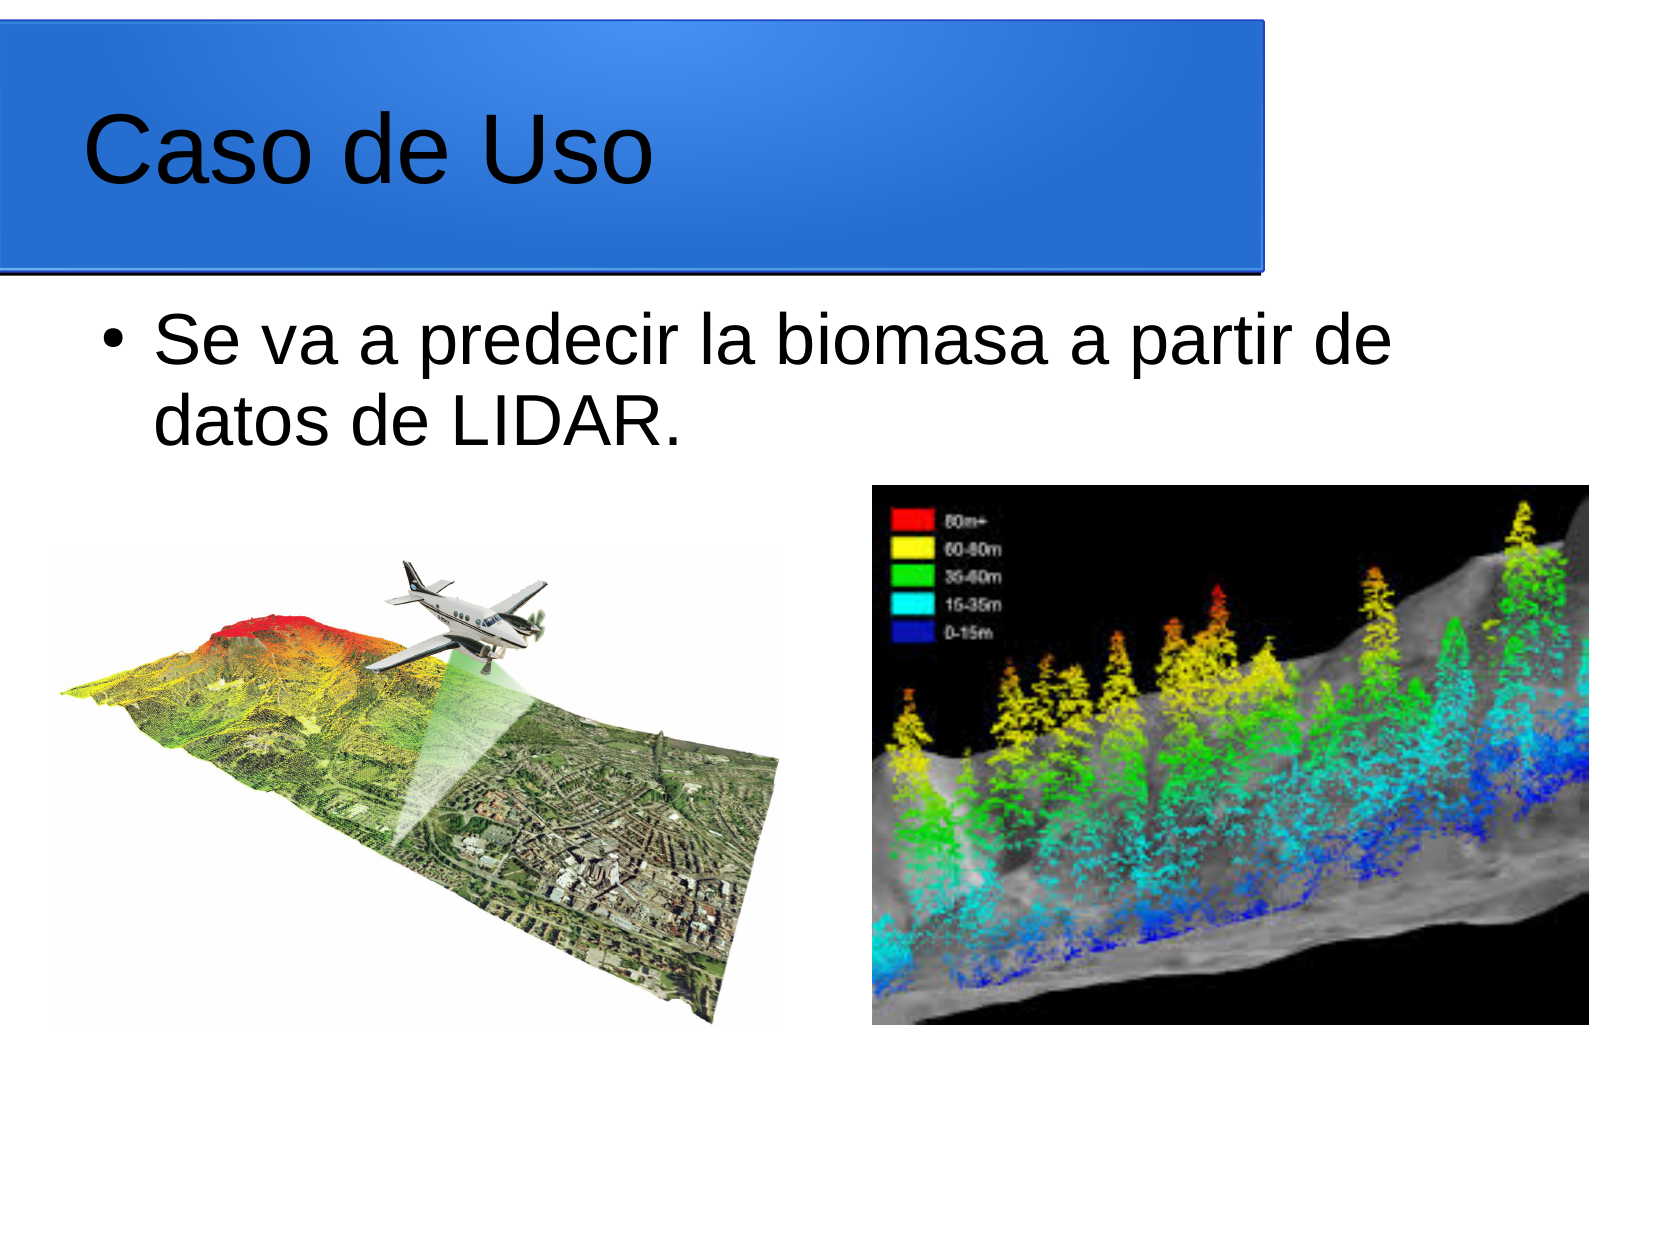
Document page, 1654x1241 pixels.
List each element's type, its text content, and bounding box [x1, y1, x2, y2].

list Se va a predecir la biomasa a partir de datos de LIDAR. [82, 299, 1571, 1019]
title Caso de Uso [82, 47, 1235, 252]
picture [872, 485, 1589, 1025]
picture [54, 545, 781, 1031]
